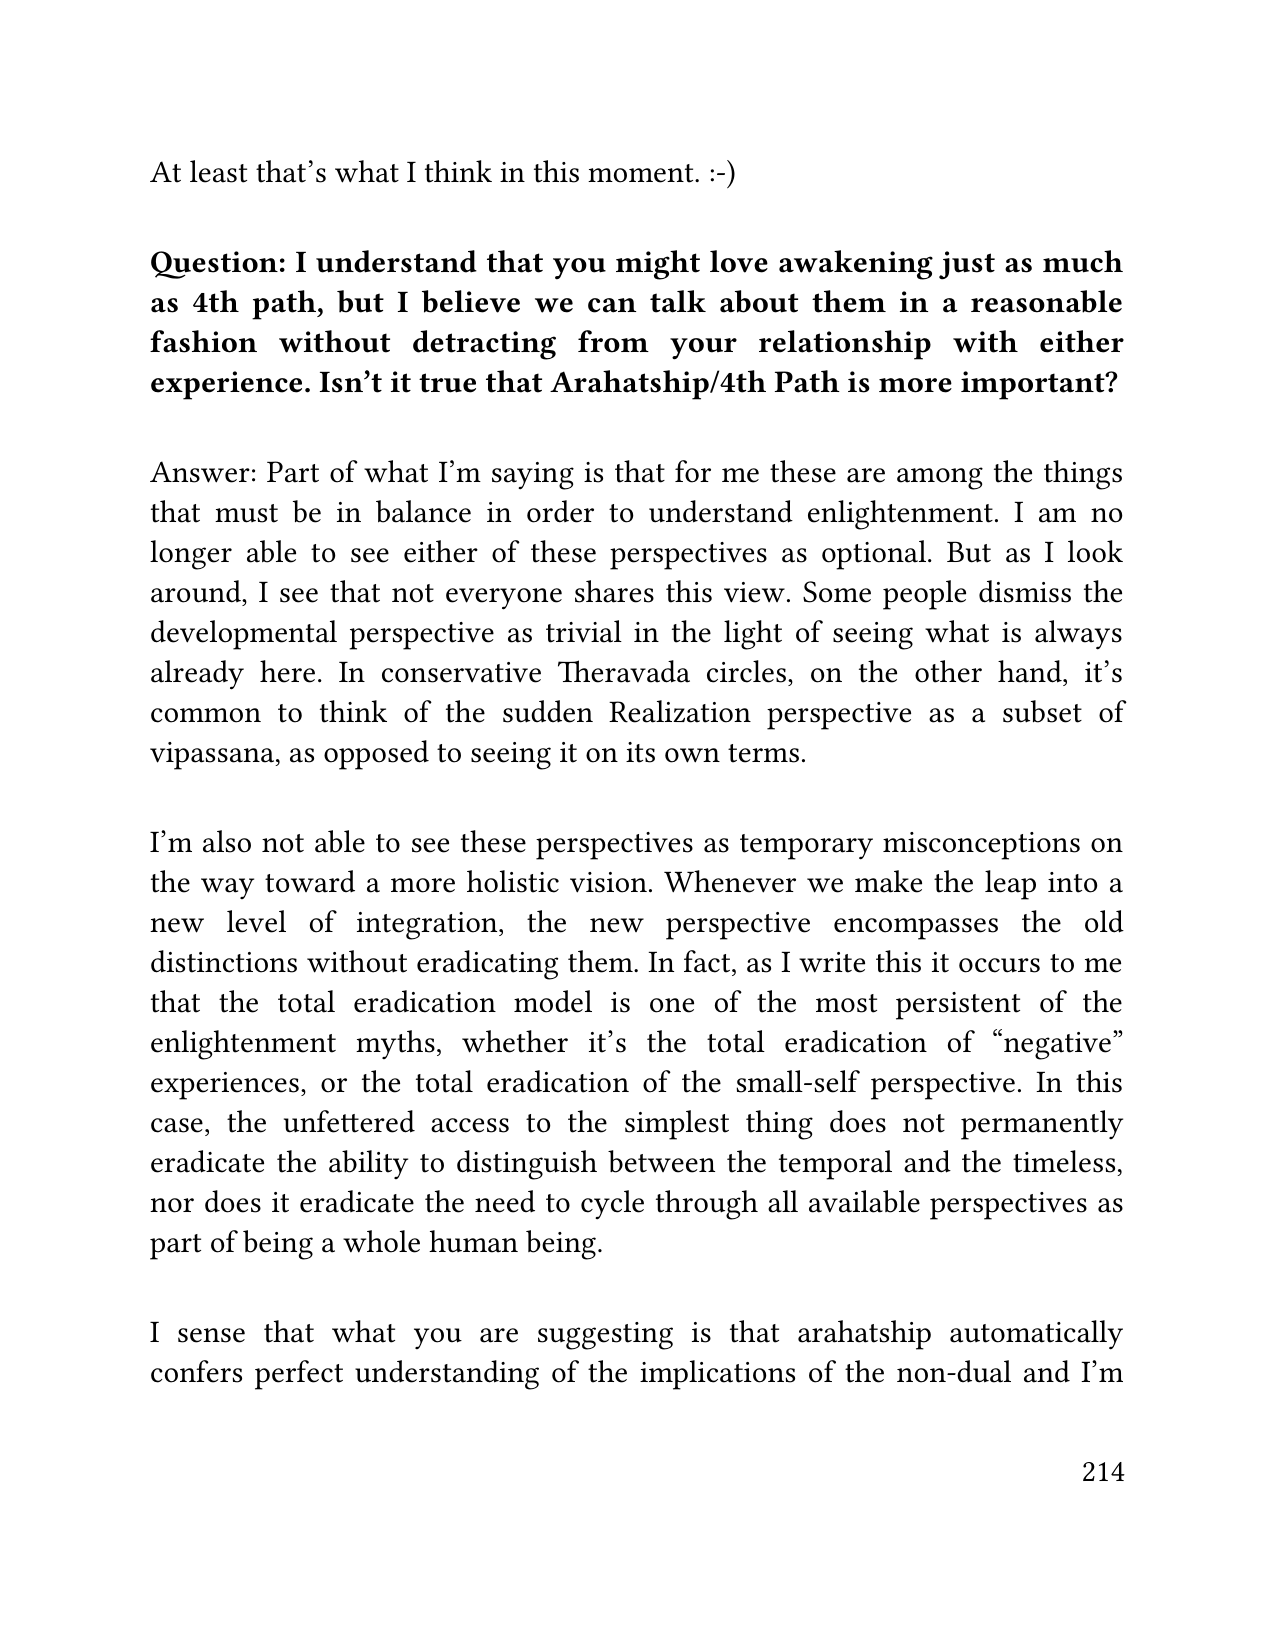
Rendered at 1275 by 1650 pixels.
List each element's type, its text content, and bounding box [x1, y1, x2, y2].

text At least that’s what I think in this moment. :-) [150, 150, 1125, 190]
text Question: I understand that you might love awakening just as much as 4th path, but I believe we can talk about them in a reasonable fashion without detracting from your relationship with either experience. Isn’t it true that Arahatship/4th Path is more important? [150, 240, 1125, 400]
text Answer: Part of what I’m saying is that for me these are among the things that must be in balance in order to understand enlightenment. I am no longer able to see either of these perspectives as optional. But as I look around, I see that not everyone shares this view. Some people dismiss the developmental perspective as trivial in the light of seeing what is always already here. In conservative Theravada circles, on the other hand, it’s common to think of the sudden Realization perspective as a subset of vipassana, as opposed to seeing it on its own terms. [150, 450, 1125, 770]
text I sense that what you are suggesting is that arahatship automatically confers perfect understanding of the implications of the non-dual and I’m [150, 1310, 1125, 1390]
text I’m also not able to see these perspectives as temporary misconceptions on the way toward a more holistic vision. Whenever we make the leap into a new level of integration, the new perspective encompasses the old distinctions without eradicating them. In fact, as I write this it occurs to me that the total eradication model is one of the most persistent of the enlightenment myths, whether it’s the total eradication of “negative” experiences, or the total eradication of the small-self perspective. In this case, the unfettered access to the simplest thing does not permanently eradicate the ability to distinguish between the temporal and the timeless, nor does it eradicate the need to cycle through all available perspectives as part of being a whole human being. [150, 820, 1125, 1260]
